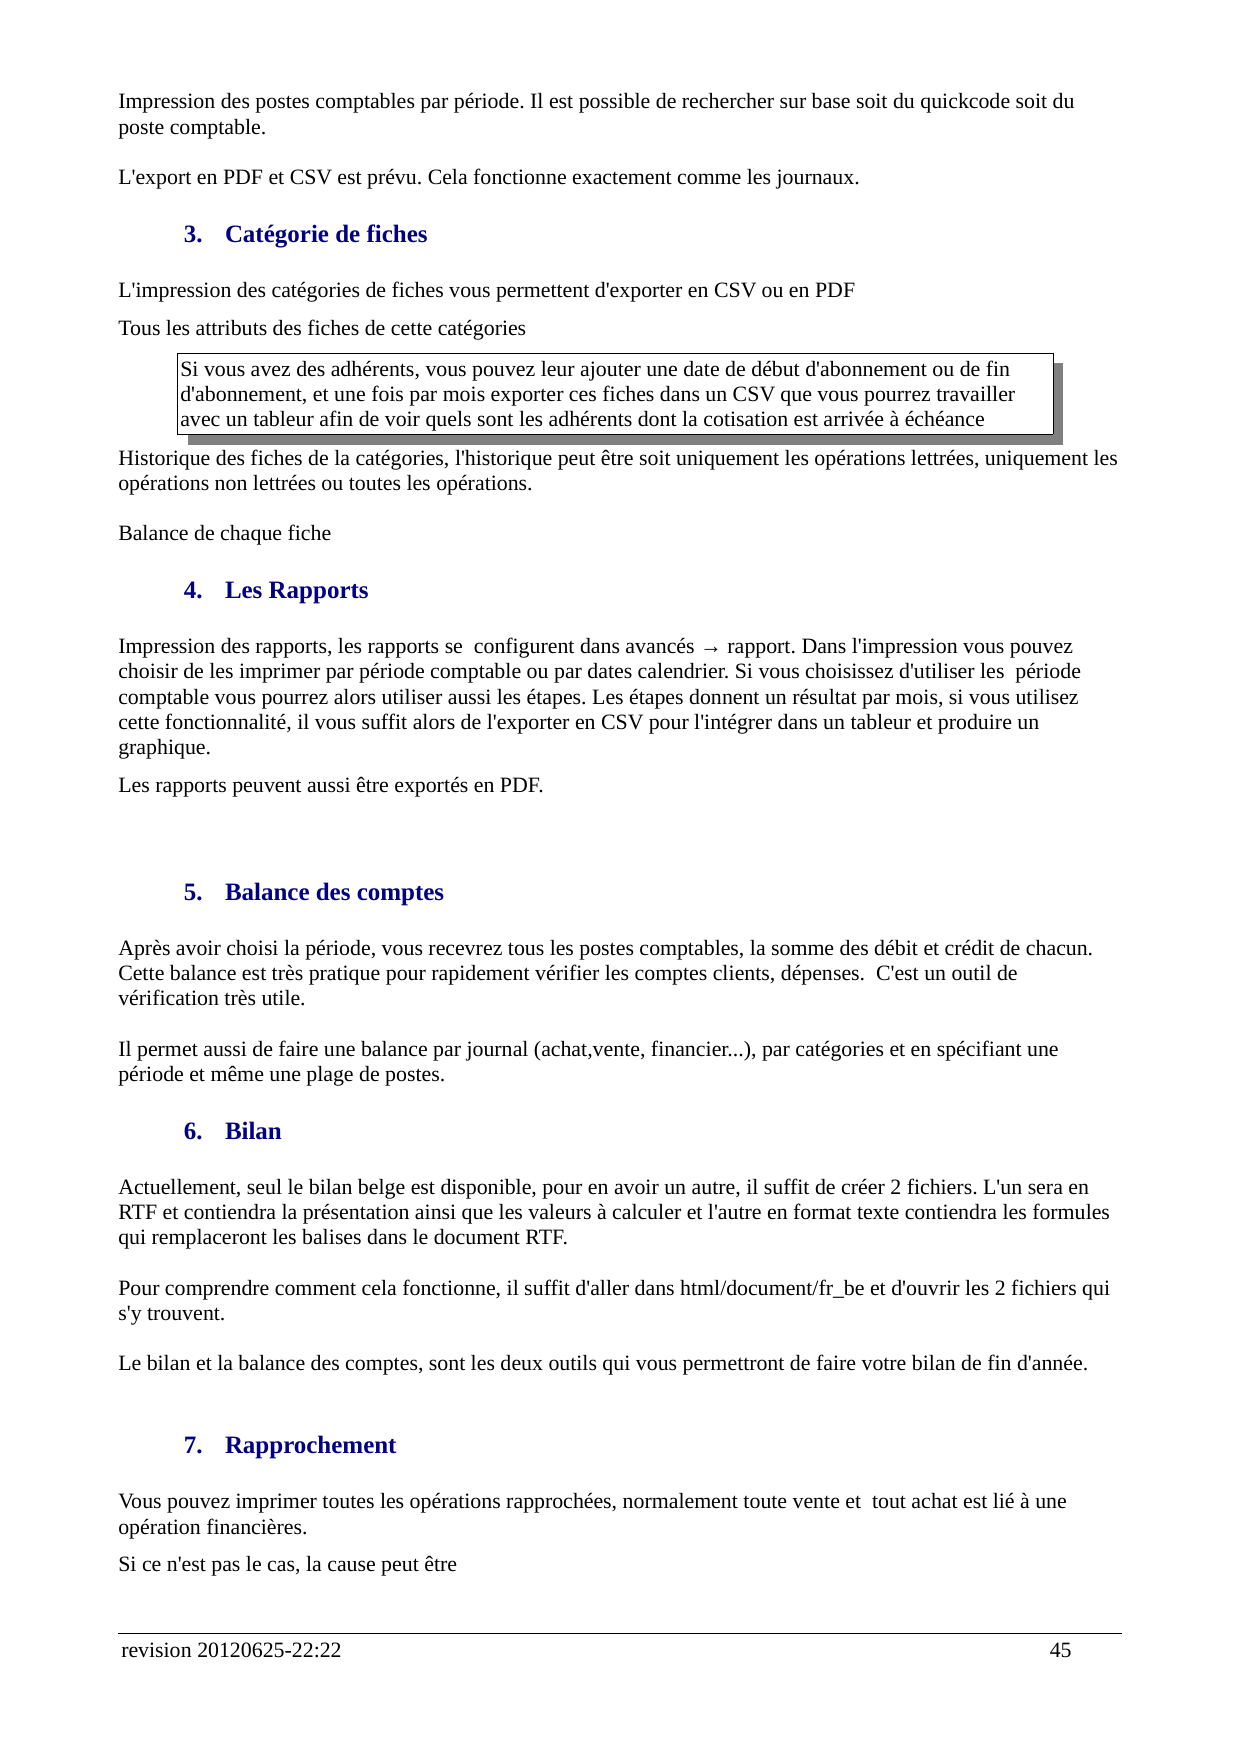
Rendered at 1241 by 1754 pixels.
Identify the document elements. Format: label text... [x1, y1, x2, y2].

text Les rapports peuvent aussi être exportés en PDF. [118, 772, 1122, 797]
text Vous pouvez imprimer toutes les opérations rapprochées, normalement toute vente et tout achat est lié à une opération financières. [118, 1488, 1122, 1539]
subtitle Balance des comptes [177, 877, 1122, 906]
text Il permet aussi de faire une balance par journal (achat,vente, financier...), par catégories et en spécifiant une période et même une plage de postes. [118, 1036, 1122, 1086]
text Si vous avez des adhérents, vous pouvez leur ajouter une date de début d'abonnement ou de fin d'abonnement, et une fois par mois exporter ces fiches dans un CSV que vous pourrez travailler avec un tableur afin de voir quels sont les adhérents dont la cotisation est arrivée à échéance [178, 354, 1052, 434]
text Pour comprendre comment cela fonctionne, il suffit d'aller dans html/document/fr_be et d'ouvrir les 2 fichiers qui s'y trouvent. [118, 1275, 1122, 1325]
text Tous les attributs des fiches de cette catégories [118, 315, 1122, 340]
subtitle Les Rapports [177, 575, 1122, 604]
subtitle Bilan [177, 1116, 1122, 1144]
text Impression des postes comptables par période. Il est possible de rechercher sur base soit du quickcode soit du poste comptable. [118, 88, 1122, 139]
text Actuellement, seul le bilan belge est disponible, pour en avoir un autre, il suffit de créer 2 fichiers. L'un sera en RTF et contiendra la présentation ainsi que les valeurs à calculer et l'autre en format texte contiendra les formules qui remplaceront les balises dans le document RTF. [118, 1174, 1122, 1249]
subtitle Rapprochement [177, 1430, 1122, 1459]
text Impression des rapports, les rapports se configurent dans avancés → rapport. Dans l'impression vous pouvez choisir de les imprimer par période comptable ou par dates calendrier. Si vous choisissez d'utiliser les période comptable vous pourrez alors utiliser aussi les étapes. Les étapes donnent un résultat par mois, si vous utilisez cette fonctionnalité, il vous suffit alors de l'exporter en CSV pour l'intégrer dans un tableur et produire un graphique. [118, 633, 1122, 759]
text Si ce n'est pas le cas, la cause peut être [118, 1551, 1122, 1577]
text Historique des fiches de la catégories, l'historique peut être soit uniquement les opérations lettrées, uniquement les opérations non lettrées ou toutes les opérations. [118, 445, 1122, 495]
text Après avoir choisi la période, vous recevrez tous les postes comptables, la somme des débit et crédit de chacun. Cette balance est très pratique pour rapidement vérifier les comptes clients, dépenses. C'est un outil de vérification très utile. [118, 935, 1122, 1011]
text L'impression des catégories de fiches vous permettent d'exporter en CSV ou en PDF [118, 277, 1122, 302]
text Le bilan et la balance des comptes, sont les deux outils qui vous permettront de faire votre bilan de fin d'année. [118, 1350, 1122, 1376]
subtitle Catégorie de fiches [177, 219, 1122, 248]
text Balance de chaque fiche [118, 520, 1122, 546]
text L'export en PDF et CSV est prévu. Cela fonctionne exactement comme les journaux. [118, 164, 1122, 189]
